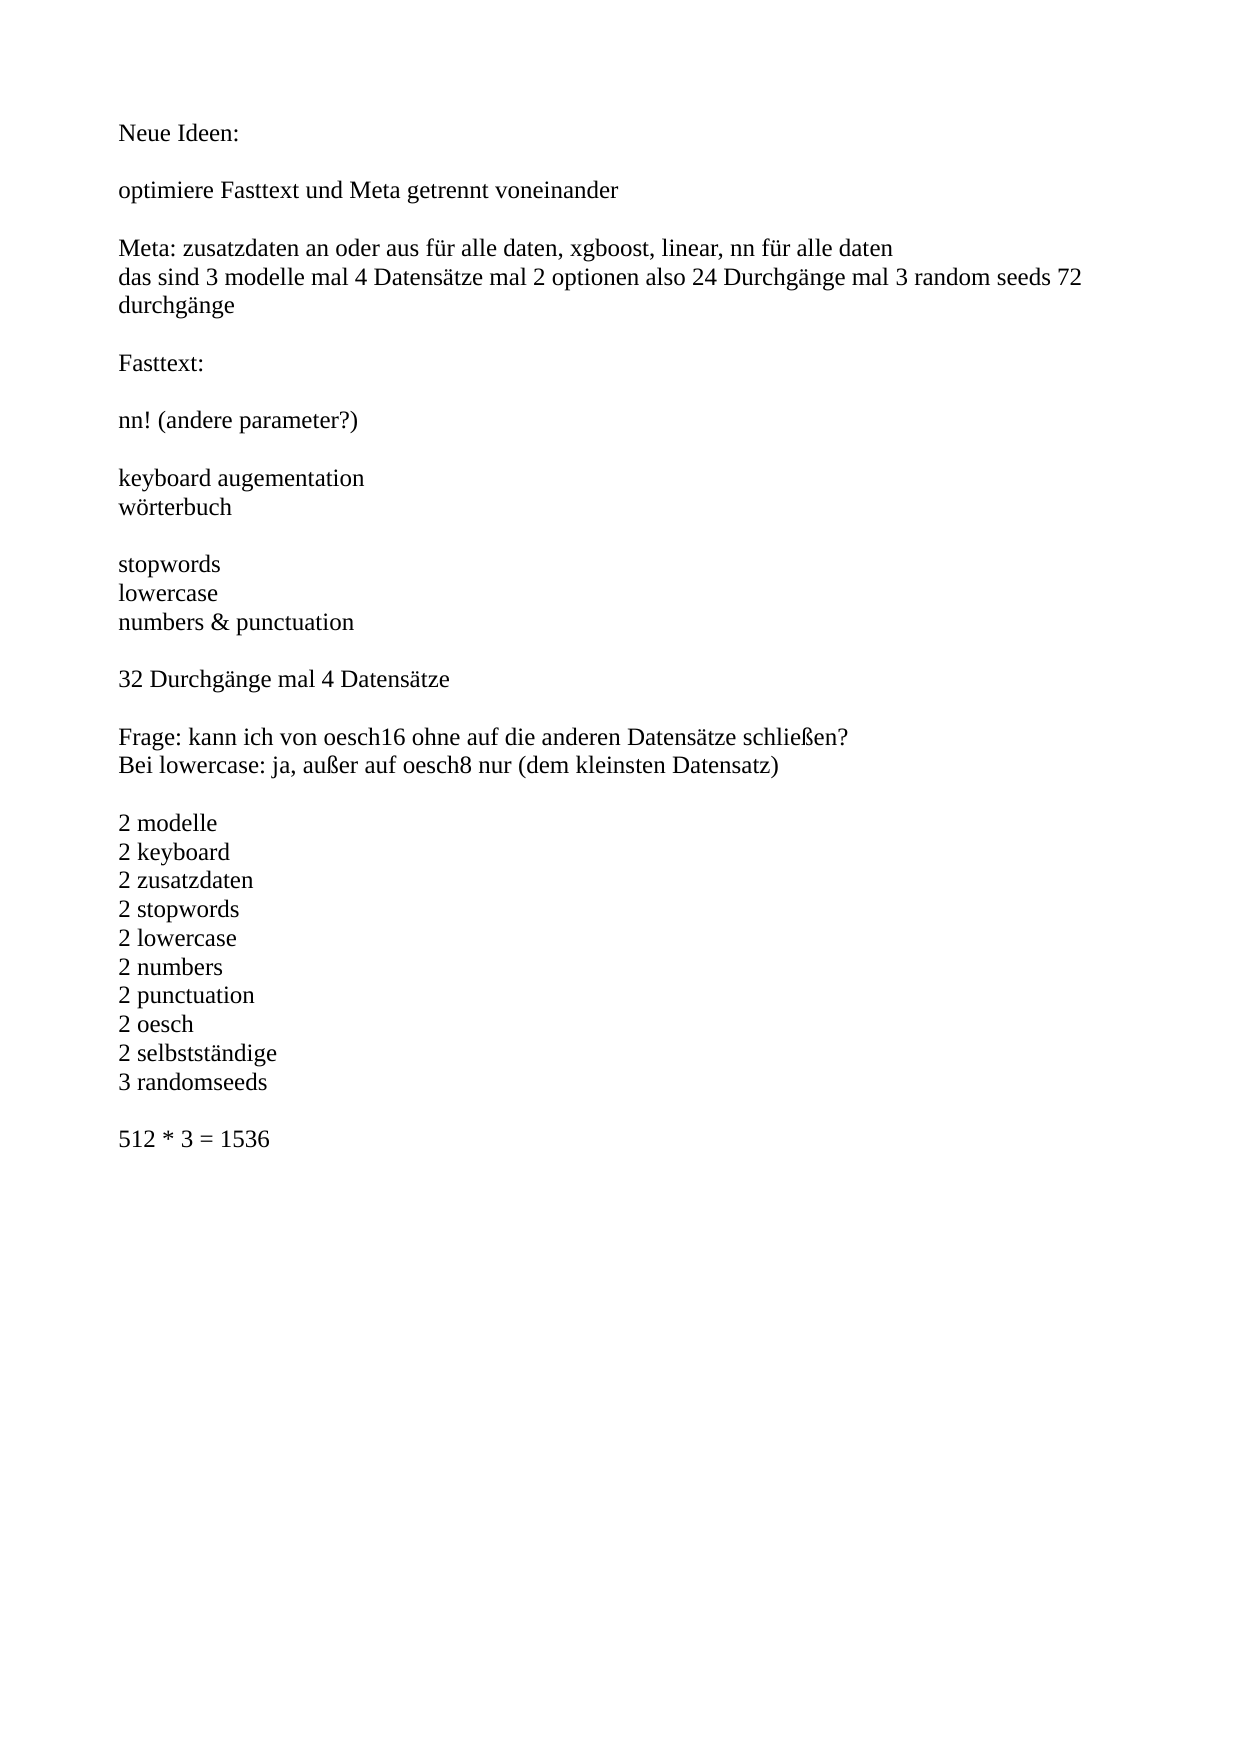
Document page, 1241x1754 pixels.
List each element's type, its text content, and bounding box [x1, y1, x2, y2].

text Fasttext: [118, 348, 1122, 377]
text 2 modelle [118, 808, 1122, 837]
text 2 keyboard [118, 837, 1122, 866]
text 2 numbers [118, 952, 1122, 981]
text 2 punctuation [118, 981, 1122, 1009]
text 512 * 3 = 1536 [118, 1124, 1122, 1153]
text das sind 3 modelle mal 4 Datensätze mal 2 optionen also 24 Durchgänge mal 3 random seeds 72 durchgänge [118, 262, 1122, 319]
text Neue Ideen: [118, 118, 1122, 147]
text Bei lowercase: ja, außer auf oesch8 nur (dem kleinsten Datensatz) [118, 751, 1122, 779]
text 2 zusatzdaten [118, 866, 1122, 894]
text Frage: kann ich von oesch16 ohne auf die anderen Datensätze schließen? [118, 722, 1122, 751]
text 32 Durchgänge mal 4 Datensätze [118, 664, 1122, 693]
text Meta: zusatzdaten an oder aus für alle daten, xgboost, linear, nn für alle daten [118, 233, 1122, 262]
text 2 stopwords [118, 894, 1122, 923]
text 3 randomseeds [118, 1067, 1122, 1096]
text 2 lowercase [118, 923, 1122, 952]
text numbers & punctuation [118, 607, 1122, 636]
text 2 oesch [118, 1009, 1122, 1038]
text stopwords [118, 549, 1122, 578]
text nn! (andere parameter?) [118, 406, 1122, 434]
text wörterbuch [118, 492, 1122, 521]
text keyboard augementation [118, 463, 1122, 492]
text lowercase [118, 578, 1122, 607]
text optimiere Fasttext und Meta getrennt voneinander [118, 176, 1122, 204]
text 2 selbstständige [118, 1038, 1122, 1067]
